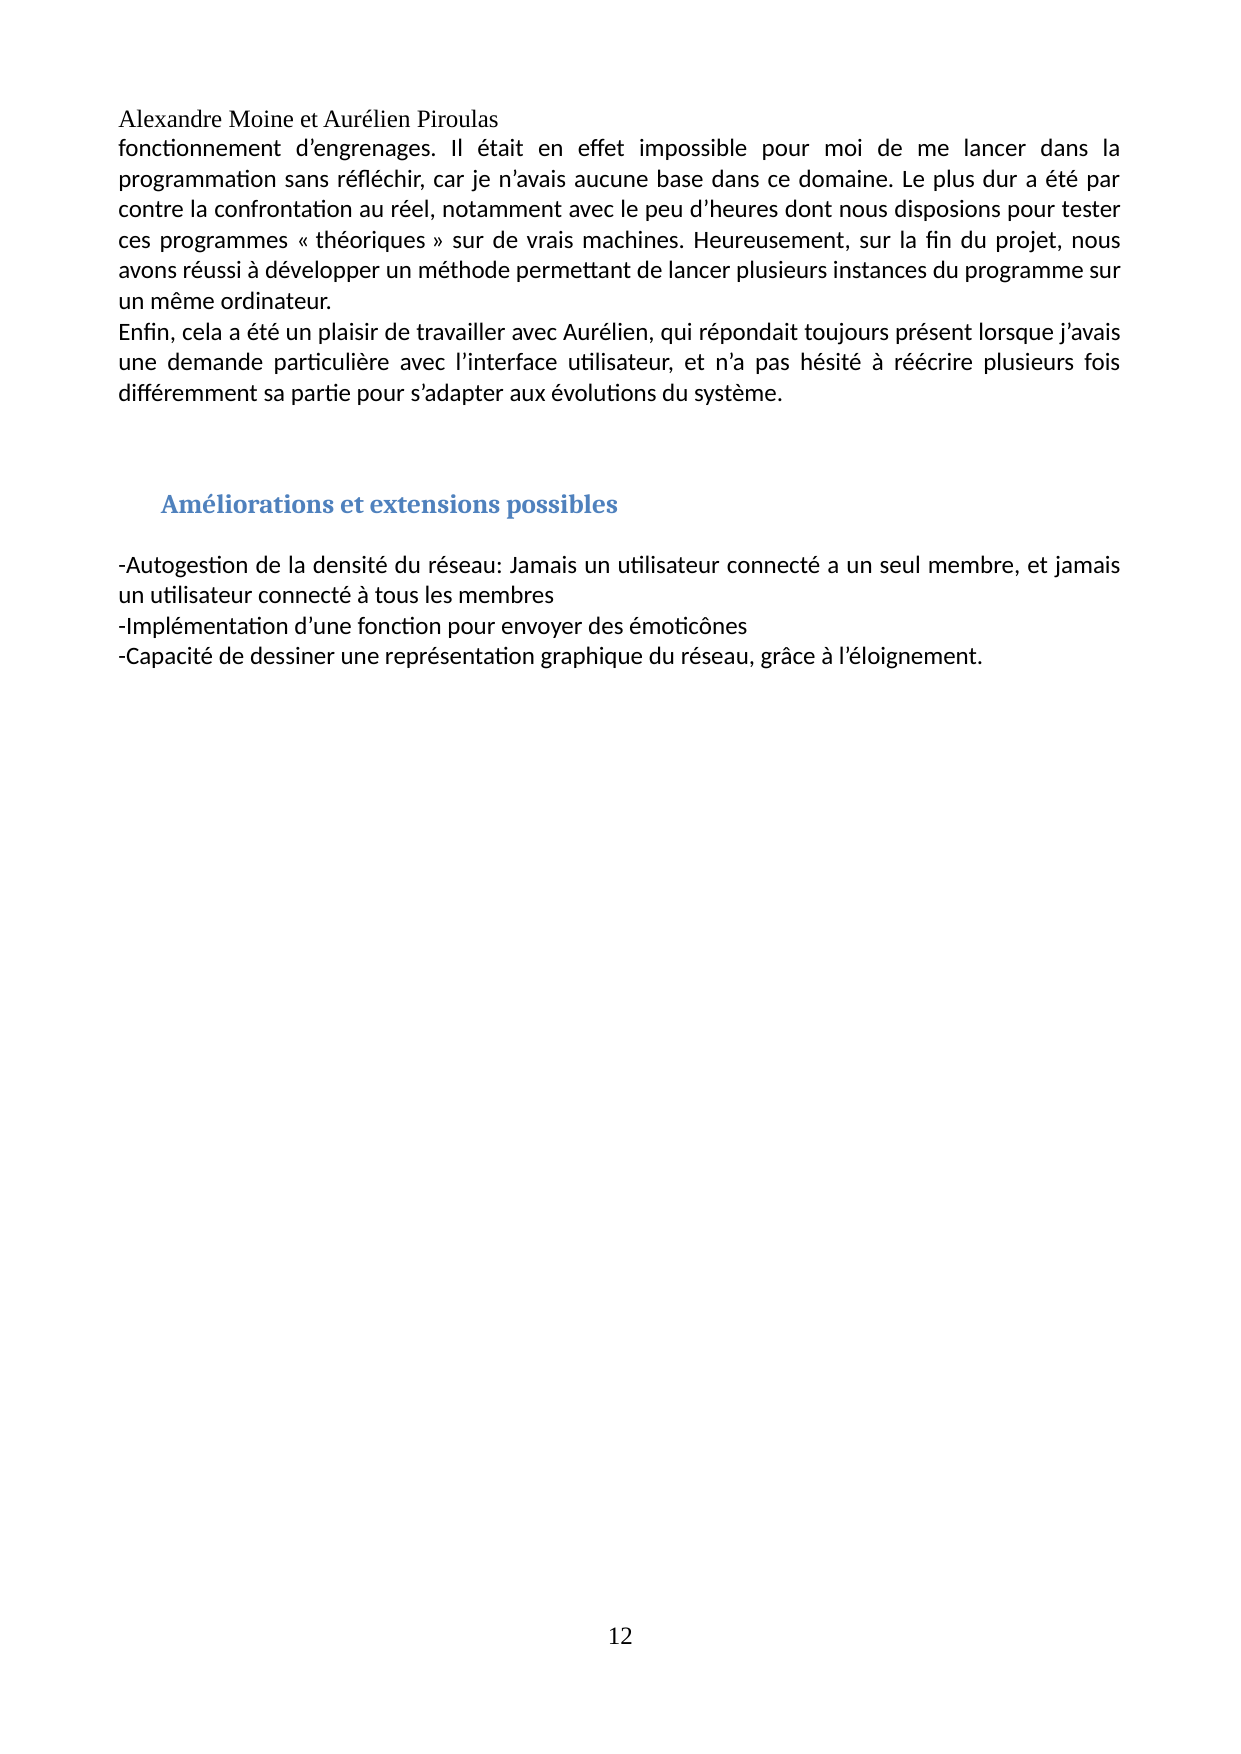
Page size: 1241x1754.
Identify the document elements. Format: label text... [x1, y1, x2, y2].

text Enfin, cela a été un plaisir de travailler avec Aurélien, qui répondait toujours présent lorsque j’avais une demande particulière avec l’interface utilisateur, et n’a pas hésité à réécrire plusieurs fois différemment sa partie pour s’adapter aux évolutions du système. [118, 316, 1122, 407]
subtitle Améliorations et extensions possibles [118, 489, 1122, 520]
text -Capacité de dessiner une représentation graphique du réseau, grâce à l’éloignement. [118, 641, 1122, 671]
text fonctionnement d’engrenages. Il était en effet impossible pour moi de me lancer dans la programmation sans réfléchir, car je n’avais aucune base dans ce domaine. Le plus dur a été par contre la confrontation au réel, notamment avec le peu d’heures dont nous disposions pour tester ces programmes « théoriques » sur de vrais machines. Heureusement, sur la fin du projet, nous avons réussi à développer un méthode permettant de lancer plusieurs instances du programme sur un même ordinateur. [118, 132, 1122, 316]
text -Autogestion de la densité du réseau: Jamais un utilisateur connecté a un seul membre, et jamais un utilisateur connecté à tous les membres [118, 549, 1122, 610]
text -Implémentation d’une fonction pour envoyer des émoticônes [118, 610, 1122, 641]
